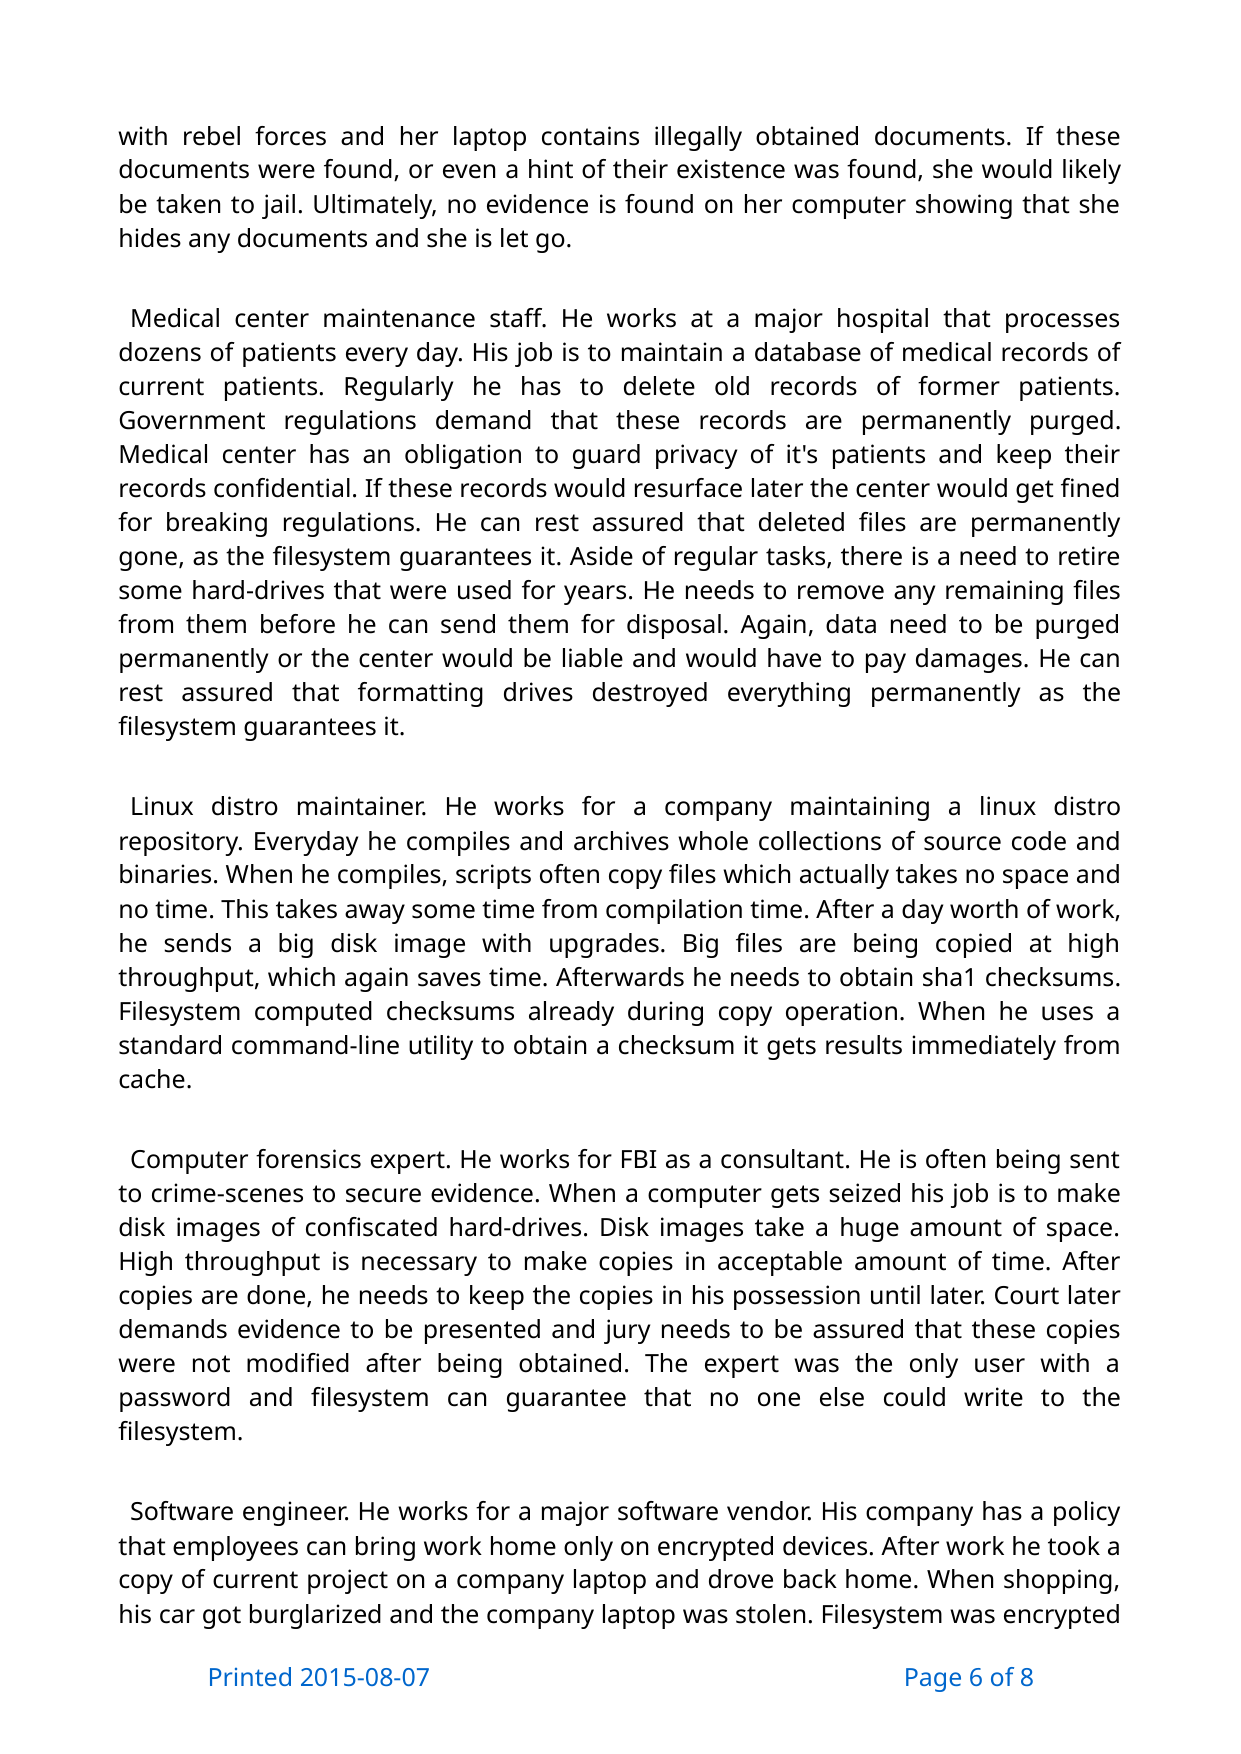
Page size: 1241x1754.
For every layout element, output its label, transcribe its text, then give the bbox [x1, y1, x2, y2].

text Linux distro maintainer. He works for a company maintaining a linux distro repository. Everyday he compiles and archives whole collections of source code and binaries. When he compiles, scripts often copy files which actually takes no space and no time. This takes away some time from compilation time. After a day worth of work, he sends a big disk image with upgrades. Big files are being copied at high throughput, which again saves time. Afterwards he needs to obtain sha1 checksums. Filesystem computed checksums already during copy operation. When he uses a standard command-line utility to obtain a checksum it gets results immediately from cache. [118, 789, 1122, 1096]
text Computer forensics expert. He works for FBI as a consultant. He is often being sent to crime-scenes to secure evidence. When a computer gets seized his job is to make disk images of confiscated hard-drives. Disk images take a huge amount of space. High throughput is necessary to make copies in acceptable amount of time. After copies are done, he needs to keep the copies in his possession until later. Court later demands evidence to be presented and jury needs to be assured that these copies were not modified after being obtained. The expert was the only user with a password and filesystem can guarantee that no one else could write to the filesystem. [118, 1142, 1122, 1448]
text Software engineer. He works for a major software vendor. His company has a policy that employees can bring work home only on encrypted devices. After work he took a copy of current project on a company laptop and drove back home. When shopping, his car got burglarized and the company laptop was stolen. Filesystem was encrypted [118, 1494, 1122, 1630]
text Medical center maintenance staff. He works at a major hospital that processes dozens of patients every day. His job is to maintain a database of medical records of current patients. Regularly he has to delete old records of former patients. Government regulations demand that these records are permanently purged. Medical center has an obligation to guard privacy of it's patients and keep their records confidential. If these records would resurface later the center would get fined for breaking regulations. He can rest assured that deleted files are permanently gone, as the filesystem guarantees it. Aside of regular tasks, there is a need to retire some hard-drives that were used for years. He needs to remove any remaining files from them before he can send them for disposal. Again, data need to be purged permanently or the center would be liable and would have to pay damages. He can rest assured that formatting drives destroyed everything permanently as the filesystem guarantees it. [118, 300, 1122, 743]
text with rebel forces and her laptop contains illegally obtained documents. If these documents were found, or even a hint of their existence was found, she would likely be taken to jail. Ultimately, no evidence is found on her computer showing that she hides any documents and she is let go. [118, 118, 1122, 254]
